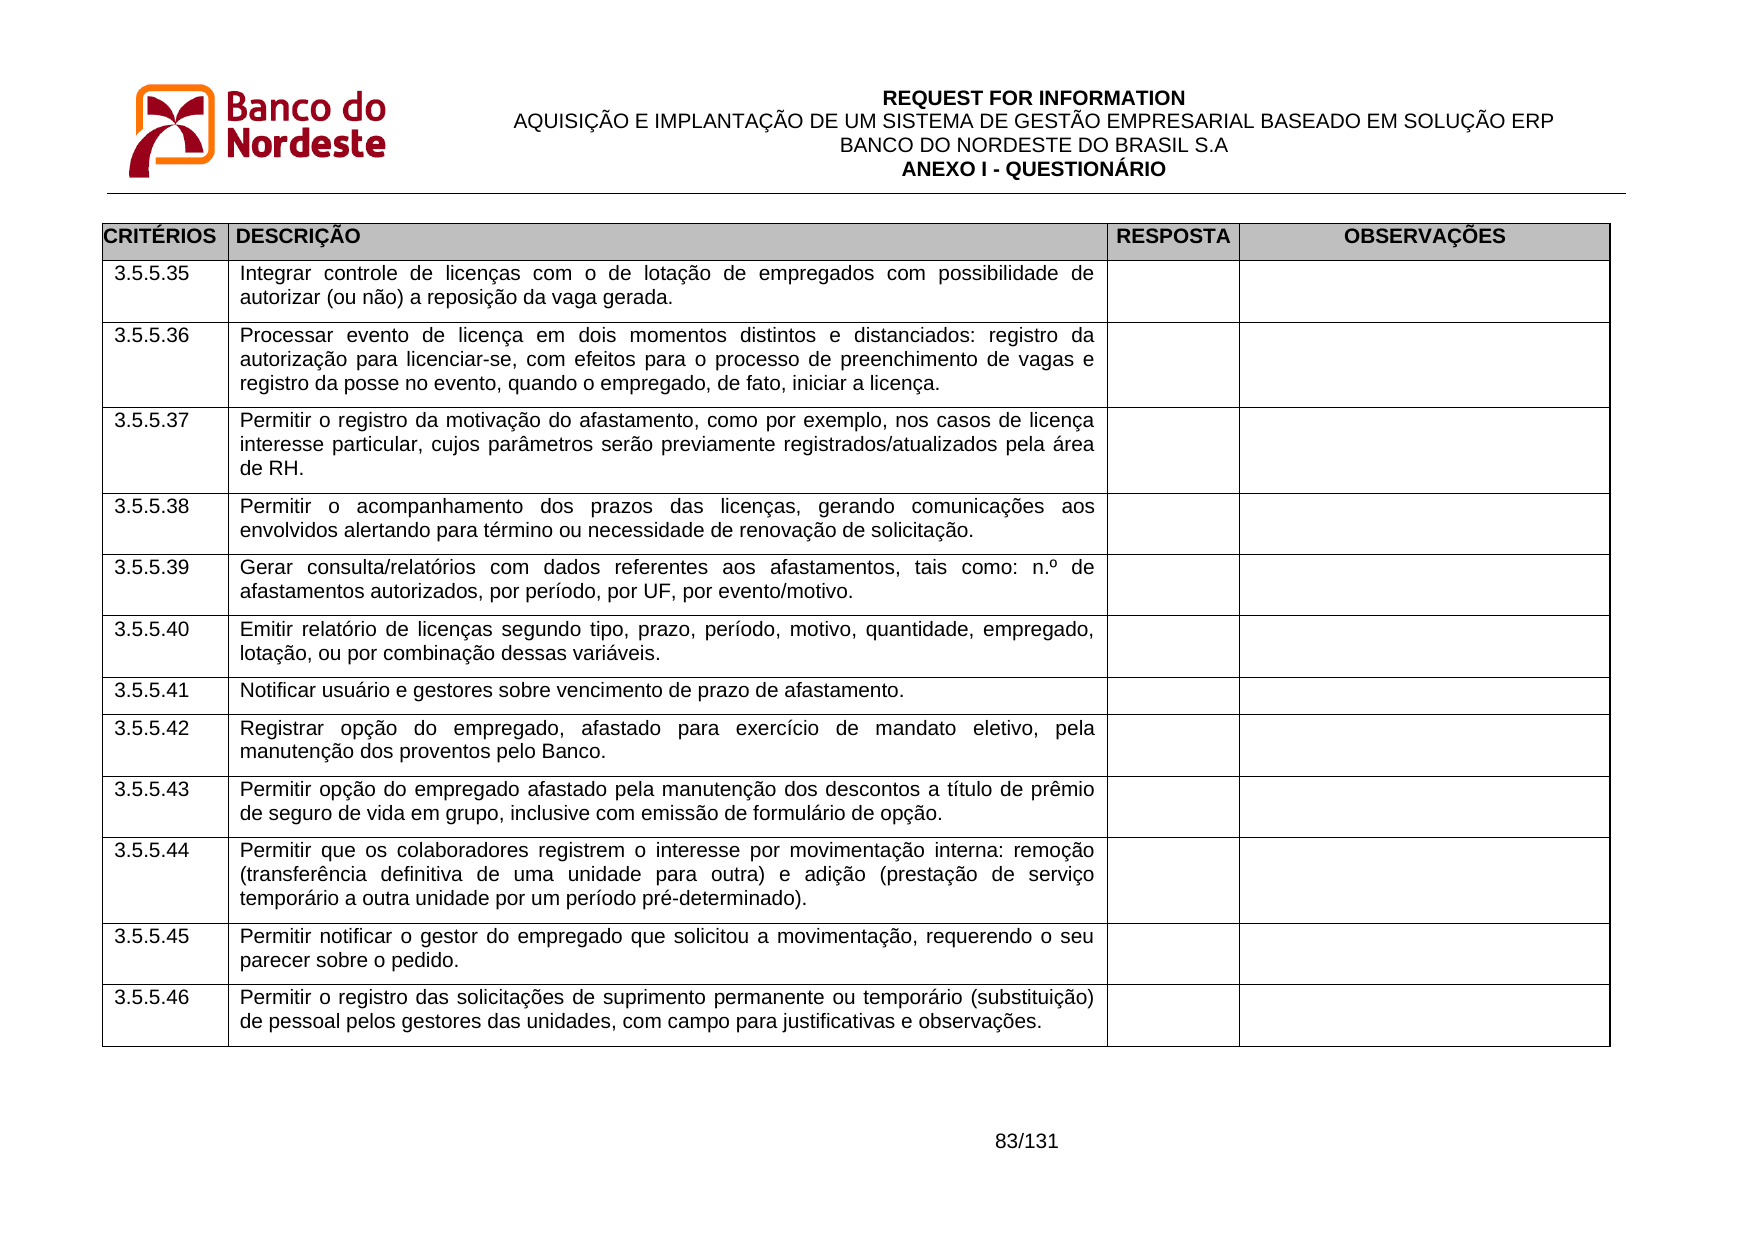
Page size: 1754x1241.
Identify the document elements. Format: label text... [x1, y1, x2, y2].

table_cell [103, 494, 228, 554]
table_cell Permitir opção do empregado afastado pela manutenção dos descontos a título de prêmio de seguro de vida em grupo, inclusive com emissão de formulário de opção. [229, 777, 1107, 837]
table_cell Integrar controle de licenças com o de lotação de empregados com possibilidade de autorizar (ou não) a reposição da vaga gerada. [229, 261, 1107, 322]
table_cell [1240, 678, 1609, 714]
table_cell [103, 985, 228, 1046]
table_cell [1240, 408, 1609, 492]
table_cell [103, 838, 228, 923]
table_cell [1108, 678, 1239, 714]
table_header CRITÉRIOS [103, 224, 228, 260]
table_cell [103, 678, 228, 714]
table_cell [1240, 924, 1609, 984]
table_cell [1108, 924, 1239, 984]
table_cell [1108, 408, 1239, 492]
table_cell [1240, 838, 1609, 923]
table_cell [1108, 323, 1239, 407]
table_cell [1108, 616, 1239, 677]
table_cell [103, 715, 228, 776]
table_cell [1108, 555, 1239, 615]
table_cell Gerar consulta/relatórios com dados referentes aos afastamentos, tais como: n.º de afastamentos autorizados, por período, por UF, por evento/motivo. [229, 555, 1107, 615]
table_cell Permitir que os colaboradores registrem o interesse por movimentação interna: remoção (transferência definitiva de uma unidade para outra) e adição (prestação de serviço temporário a outra unidade por um período pré-determinado). [229, 838, 1107, 923]
table_cell [103, 408, 228, 492]
table_cell [103, 616, 228, 677]
table_cell [1108, 261, 1239, 322]
table_cell [1240, 555, 1609, 615]
table_cell [1108, 777, 1239, 837]
table_header RESPOSTA [1108, 224, 1239, 260]
table_cell [1240, 985, 1609, 1046]
table_cell Emitir relatório de licenças segundo tipo, prazo, período, motivo, quantidade, empregado, lotação, ou por combinação dessas variáveis. [229, 616, 1107, 677]
table_cell Permitir notificar o gestor do empregado que solicitou a movimentação, requerendo o seu parecer sobre o pedido. [229, 924, 1107, 984]
table_cell Registrar opção do empregado, afastado para exercício de mandato eletivo, pela manutenção dos proventos pelo Banco. [229, 715, 1107, 776]
table_cell [1108, 715, 1239, 776]
table_cell Permitir o acompanhamento dos prazos das licenças, gerando comunicações aos envolvidos alertando para término ou necessidade de renovação de solicitação. [229, 494, 1107, 554]
table_cell [103, 261, 228, 322]
table_cell [1108, 985, 1239, 1046]
table_cell [1240, 261, 1609, 322]
table_cell [1240, 323, 1609, 407]
table_cell [1240, 715, 1609, 776]
table_cell [1240, 616, 1609, 677]
table_header OBSERVAÇÕES [1240, 224, 1609, 260]
table_cell [103, 323, 228, 407]
table_cell [1108, 838, 1239, 923]
table_cell [1108, 494, 1239, 554]
table_cell [1240, 777, 1609, 837]
table_cell [103, 924, 228, 984]
table_cell [103, 555, 228, 615]
table_cell [103, 777, 228, 837]
table_cell Notificar usuário e gestores sobre vencimento de prazo de afastamento. [229, 678, 1107, 714]
table_cell [1240, 494, 1609, 554]
table_cell Permitir o registro da motivação do afastamento, como por exemplo, nos casos de licença interesse particular, cujos parâmetros serão previamente registrados/atualizados pela área de RH. [229, 408, 1107, 492]
table_cell Permitir o registro das solicitações de suprimento permanente ou temporário (substituição) de pessoal pelos gestores das unidades, com campo para justificativas e observações. [229, 985, 1107, 1046]
table_header DESCRIÇÃO [229, 224, 1107, 260]
table_cell Processar evento de licença em dois momentos distintos e distanciados: registro da autorização para licenciar-se, com efeitos para o processo de preenchimento de vagas e registro da posse no evento, quando o empregado, de fato, iniciar a licença. [229, 323, 1107, 407]
